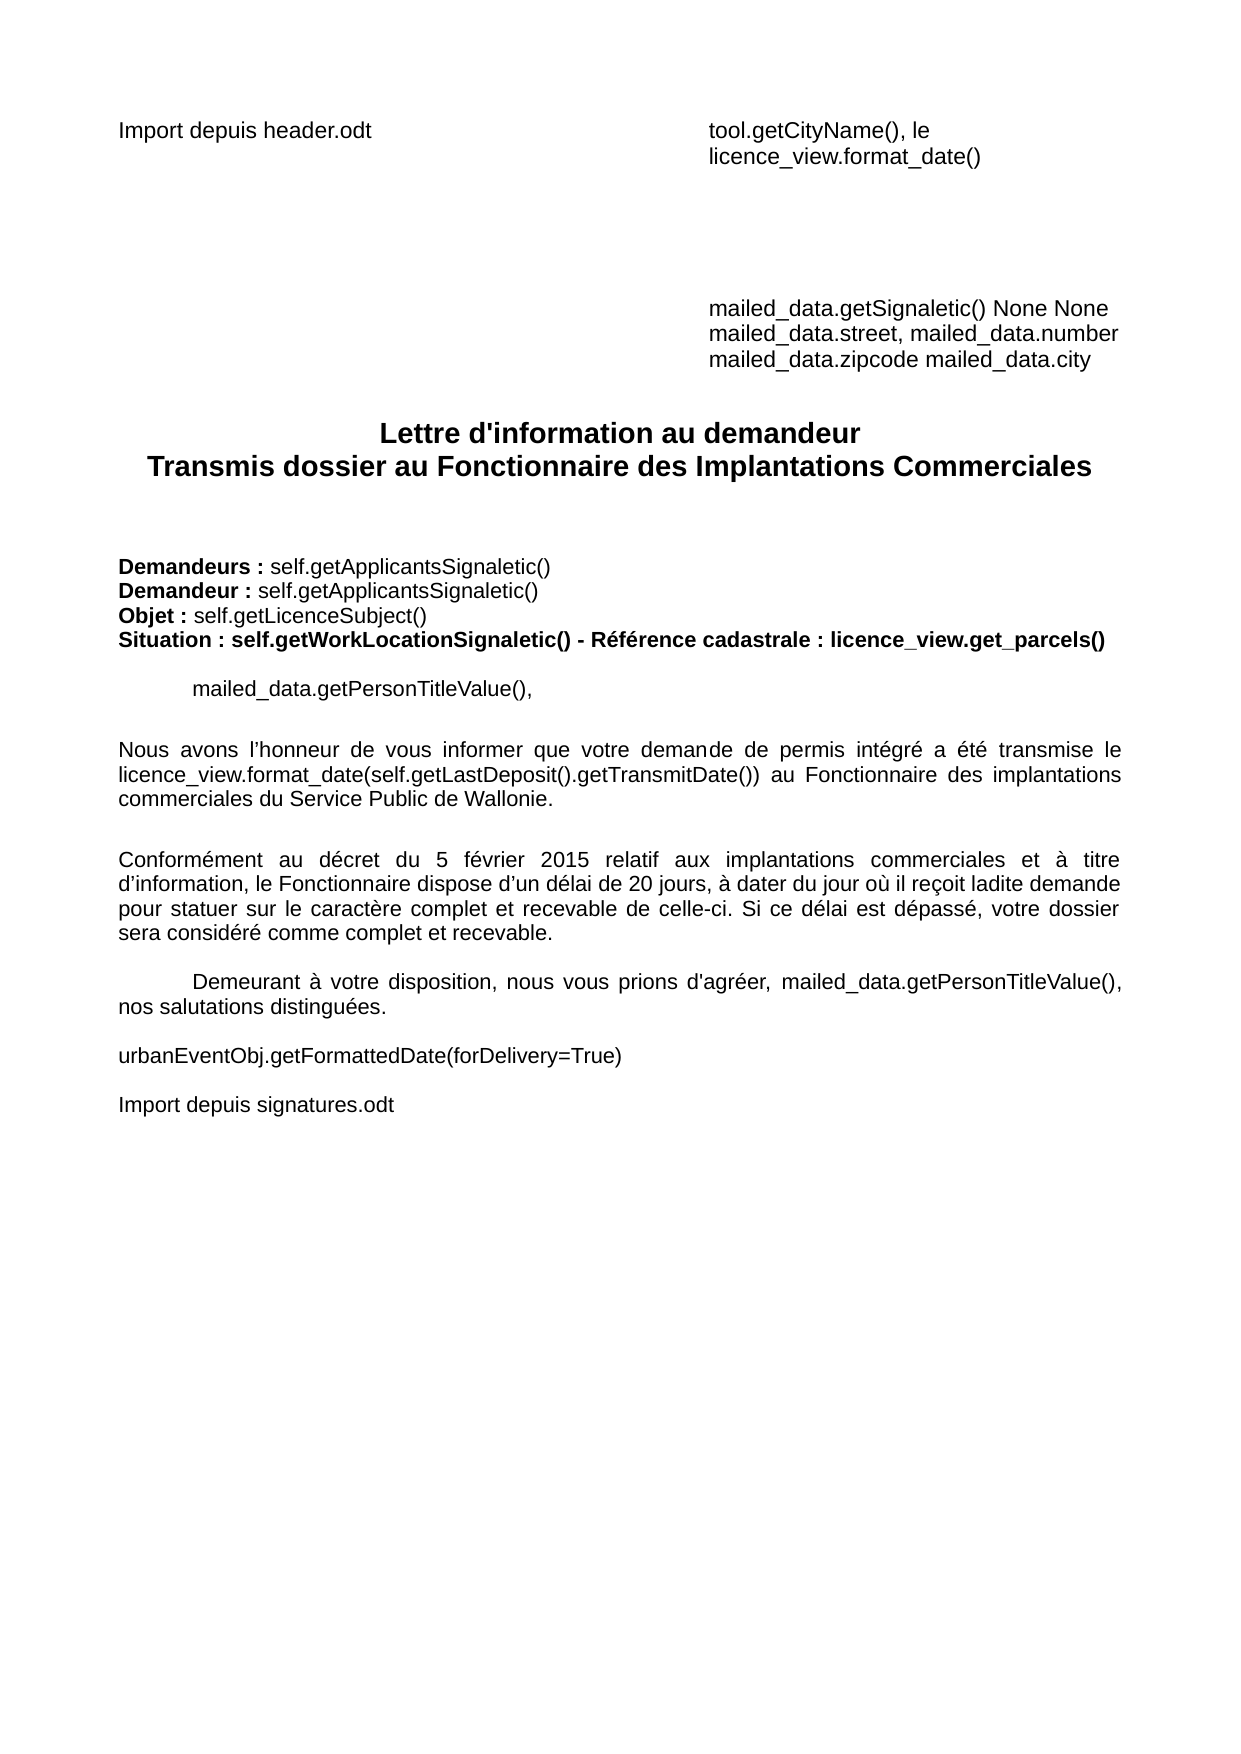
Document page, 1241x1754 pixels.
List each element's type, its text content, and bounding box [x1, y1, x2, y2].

text Objet : self.getLicenceSubject() [118, 603, 1122, 628]
title Lettre d'information au demandeur [118, 417, 1122, 450]
text Demeurant à votre disposition, nous vous prions d'agréer, mailed_data.getPersonTitleValue(), nos salutations distinguées. [118, 970, 1122, 1019]
text Demandeur : self.getApplicantsSignaletic() [118, 579, 1122, 603]
title Transmis dossier au Fonctionnaire des Implantations Commerciales [118, 450, 1122, 482]
text Conformément au décret du 5 février 2015 relatif aux implantations commerciales et à titre d’information, le Fonctionnaire dispose d’un délai de 20 jours, à dater du jour où il reçoit ladite demande pour statuer sur le caractère complet et recevable de celle-ci. Si ce délai est dépassé, votre dossier sera considéré comme complet et recevable. [118, 847, 1122, 945]
table_header Import depuis header.odt [118, 118, 708, 384]
text Nous avons l’honneur de vous informer que votre demande de permis intégré a été transmise le licence_view.format_date(self.getLastDeposit().getTransmitDate()) au Fonctionnaire des implantations commerciales du Service Public de Wallonie. [118, 738, 1122, 811]
table_header tool.getCityName(), le licence_view.format_date() mailed_data.getSignaletic() None None mailed_data.street, mailed_data.number mailed_data.zipcode mailed_data.city [709, 118, 1128, 384]
text Demandeurs : self.getApplicantsSignaletic() [118, 554, 1122, 579]
text Import depuis signatures.odt [118, 1092, 1122, 1117]
text mailed_data.getPersonTitleValue(), [118, 677, 1122, 701]
text urbanEventObj.getFormattedDate(forDelivery=True) [118, 1043, 1122, 1068]
text Situation : self.getWorkLocationSignaletic() - Référence cadastrale : licence_view.get_parcels() [118, 628, 1122, 652]
